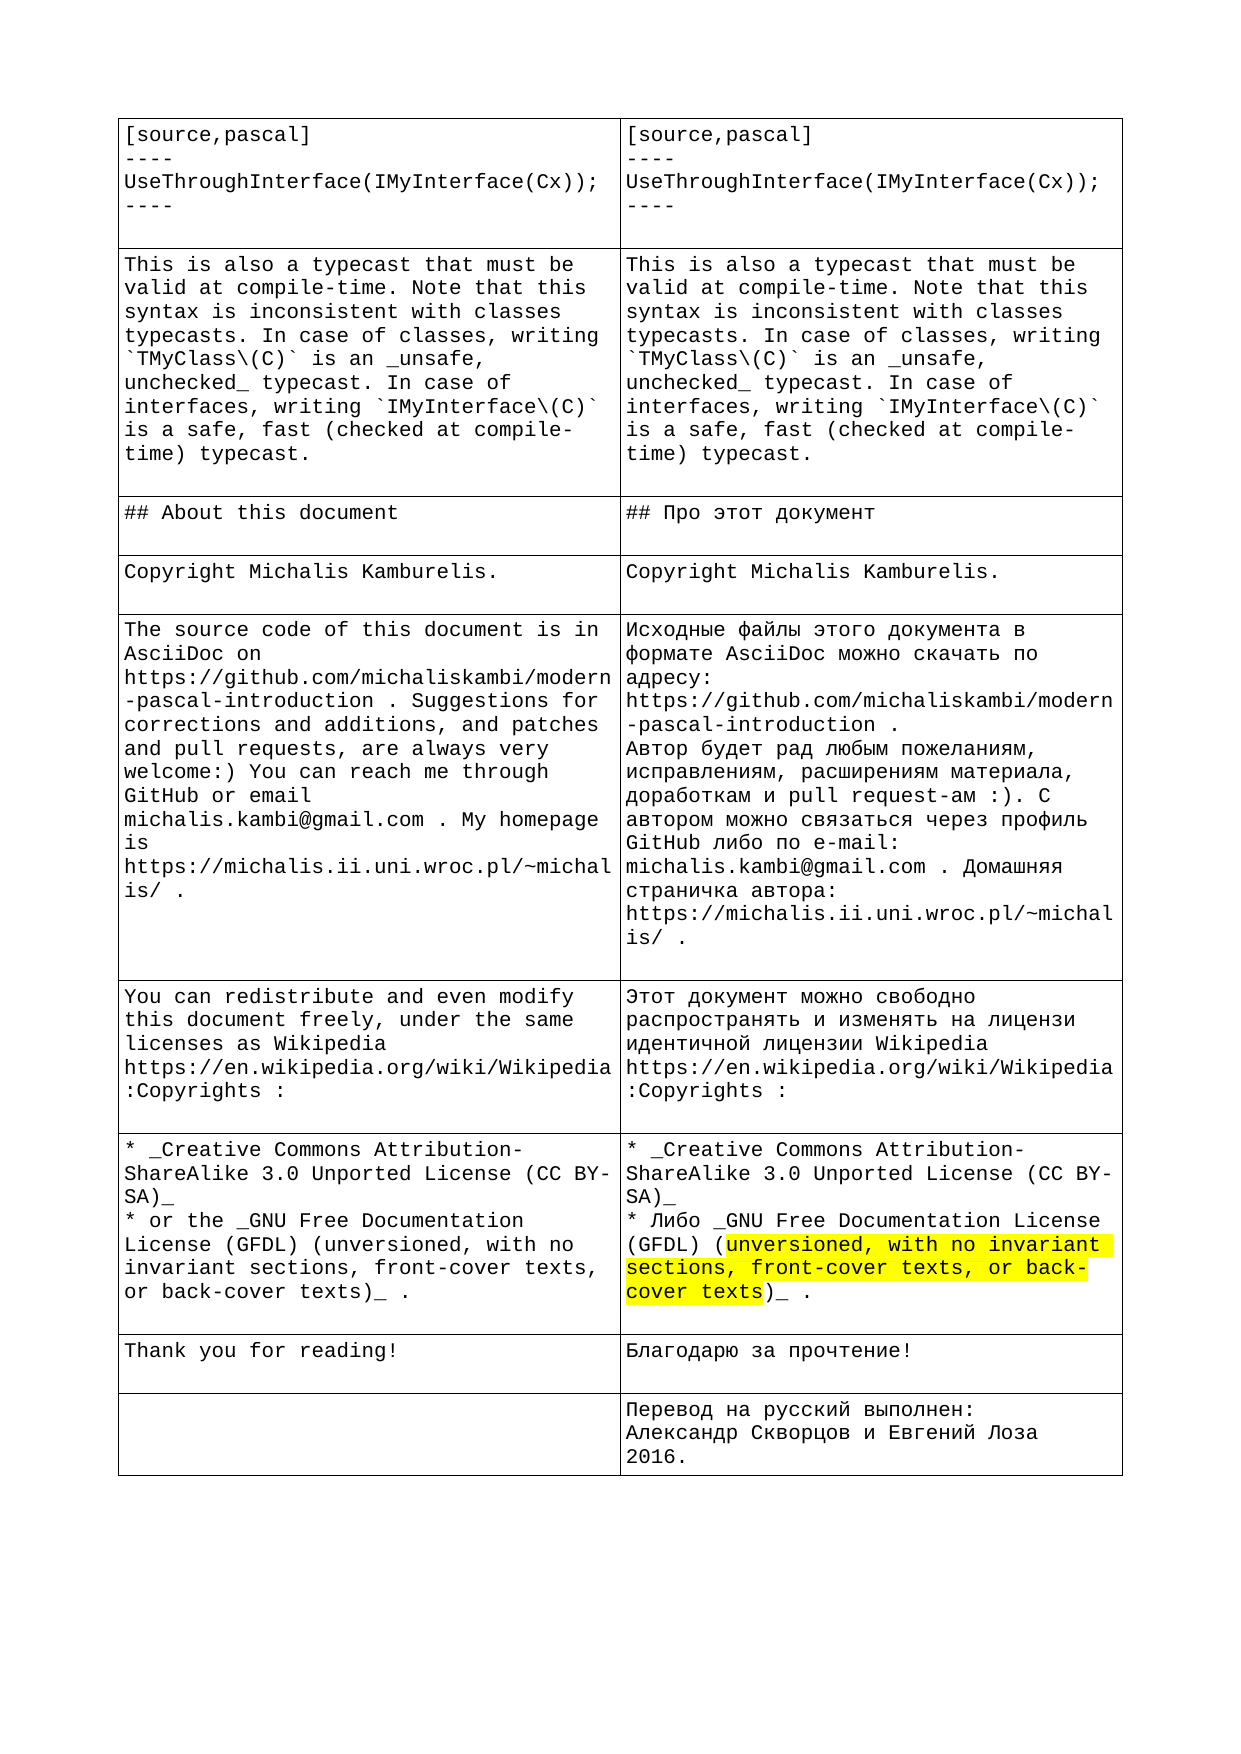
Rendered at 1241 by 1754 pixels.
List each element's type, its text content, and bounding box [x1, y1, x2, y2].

table_cell [119, 1394, 620, 1475]
table_cell ## About this document [119, 497, 620, 555]
table_cell Copyright Michalis Kamburelis. [621, 556, 1122, 614]
table_cell The source code of this document is in AsciiDoc on https://github.com/michaliskambi/modern-pascal-introduction . Suggestions for corrections and additions, and patches and pull requests, are always very welcome:) You can reach me through GitHub or email michalis.kambi@gmail.com . My homepage is https://michalis.ii.uni.wroc.pl/~michalis/ . [119, 615, 620, 980]
table_cell * _Creative Commons Attribution-ShareAlike 3.0 Unported License (CC BY-SA)_ * or the _GNU Free Documentation License (GFDL) (unversioned, with no invariant sections, front-cover texts, or back-cover texts)_ . [119, 1134, 620, 1334]
table_cell Благодарю за прочтение! [621, 1335, 1122, 1393]
table_cell Copyright Michalis Kamburelis. [119, 556, 620, 614]
table_cell This is also a typecast that must be valid at compile-time. Note that this syntax is inconsistent with classes typecasts. In case of classes, writing `TMyClass\(C)` is an _unsafe, unchecked_ typecast. In case of interfaces, writing `IMyInterface\(C)` is a safe, fast (checked at compile-time) typecast. [621, 249, 1122, 496]
table_cell [source,pascal] ---- UseThroughInterface(IMyInterface(Cx)); ---- [621, 119, 1122, 248]
table_cell Исходные файлы этого документа в формате AsciiDoc можно скачать по адресу: https://github.com/michaliskambi/modern-pascal-introduction . Автор будет рад любым пожеланиям, исправлениям, расширениям материала, доработкам и pull request-ам :). С автором можно связаться через профиль GitHub либо по e-mail: michalis.kambi@gmail.com . Домашняя страничка автора: https://michalis.ii.uni.wroc.pl/~michalis/ . [621, 615, 1122, 980]
table_cell This is also a typecast that must be valid at compile-time. Note that this syntax is inconsistent with classes typecasts. In case of classes, writing `TMyClass\(C)` is an _unsafe, unchecked_ typecast. In case of interfaces, writing `IMyInterface\(C)` is a safe, fast (checked at compile-time) typecast. [119, 249, 620, 496]
table_cell You can redistribute and even modify this document freely, under the same licenses as Wikipedia https://en.wikipedia.org/wiki/Wikipedia:Copyrights : [119, 981, 620, 1133]
table_cell Thank you for reading! [119, 1335, 620, 1393]
table_cell Этот документ можно свободно распространять и изменять на лицензи идентичной лицензии Wikipedia https://en.wikipedia.org/wiki/Wikipedia:Copyrights : [621, 981, 1122, 1133]
table_cell * _Creative Commons Attribution-ShareAlike 3.0 Unported License (CC BY-SA)_ * Либо _GNU Free Documentation License (GFDL) (unversioned, with no invariant sections, front-cover texts, or back-cover texts)_ . [621, 1134, 1122, 1334]
table_cell [source,pascal] ---- UseThroughInterface(IMyInterface(Cx)); ---- [119, 119, 620, 248]
table_cell Перевод на русский выполнен: Александр Скворцов и Евгений Лоза 2016. [621, 1394, 1122, 1475]
table_cell ## Про этот документ [621, 497, 1122, 555]
